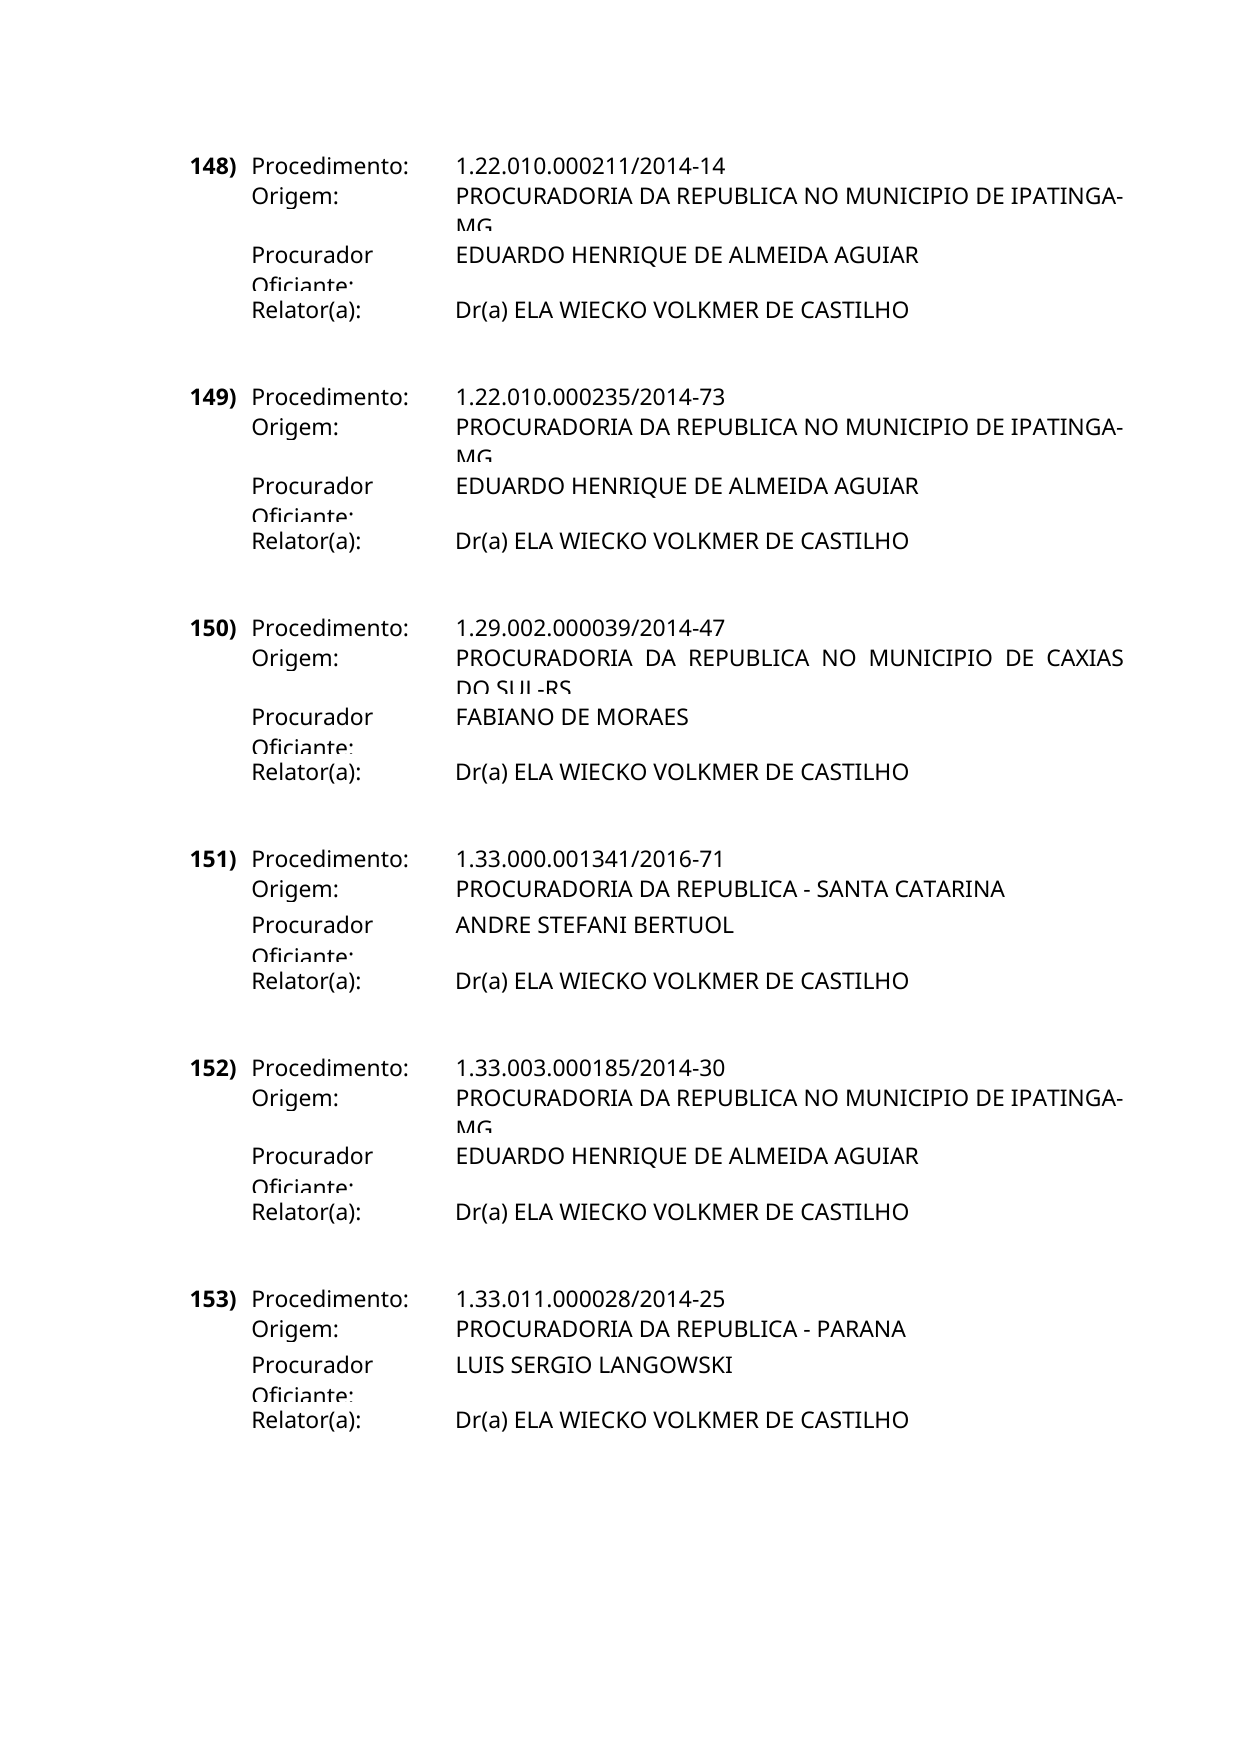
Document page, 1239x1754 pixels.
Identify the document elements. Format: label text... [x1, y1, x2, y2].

table_cell [0, 209, 189, 231]
table_cell [1125, 965, 1239, 995]
table_cell [251, 995, 455, 1052]
table_cell [455, 324, 1124, 381]
table_cell [251, 1341, 455, 1349]
table_cell [189, 701, 251, 752]
table_cell [455, 786, 1124, 843]
table_cell [0, 239, 189, 289]
table_cell [189, 995, 251, 1052]
table_cell [1125, 231, 1239, 238]
table_cell [455, 693, 1124, 701]
table_cell [189, 909, 251, 960]
table_cell [1125, 1349, 1239, 1400]
table_cell [0, 440, 189, 462]
table_cell [1125, 995, 1239, 1052]
table_cell LUIS SERGIO LANGOWSKI [455, 1349, 1124, 1400]
table_cell [1125, 1140, 1239, 1191]
table_cell [0, 525, 189, 555]
table_cell 1.22.010.000235/2014-73 [455, 381, 1124, 409]
table_cell [0, 756, 189, 786]
table_cell [1125, 1341, 1239, 1349]
table_cell [1125, 462, 1239, 469]
table_cell [0, 965, 189, 995]
table_cell [189, 294, 251, 324]
table_cell [251, 786, 455, 843]
table_cell [0, 231, 189, 238]
table_cell [1125, 701, 1239, 752]
table_cell [0, 1196, 189, 1226]
table_cell [189, 411, 251, 439]
table_cell [0, 1052, 189, 1080]
table_cell [1125, 294, 1239, 324]
table_cell [1125, 671, 1239, 693]
table_cell 152) [189, 1052, 251, 1080]
table_cell [1125, 470, 1239, 521]
table_cell [0, 612, 189, 641]
table_cell [251, 671, 455, 693]
table_header Relator(a): [251, 965, 455, 993]
table_cell [189, 671, 251, 693]
table_cell PROCURADORIA DA REPUBLICA - PARANA [455, 1313, 1124, 1341]
table_cell [1125, 902, 1239, 909]
table_cell [189, 1404, 251, 1434]
table_cell 148) [189, 150, 251, 178]
table_cell [251, 324, 455, 381]
table_cell [455, 1226, 1124, 1283]
table_cell [189, 693, 251, 701]
table_cell [189, 1133, 251, 1140]
table_cell [189, 209, 251, 231]
table_cell [1125, 786, 1239, 843]
table_cell 153) [189, 1283, 251, 1311]
table_header [0, 0, 189, 150]
table_cell [1125, 1196, 1239, 1226]
table_cell PROCURADORIA DA REPUBLICA NO MUNICIPIO DE IPATINGA-MG [455, 411, 1124, 462]
table_cell [189, 1313, 251, 1341]
table_cell [1125, 239, 1239, 289]
table_cell [189, 525, 251, 555]
table_cell [251, 1226, 455, 1283]
table_header Dr(a) ELA WIECKO VOLKMER DE CASTILHO [455, 294, 1122, 323]
table_cell [1125, 209, 1239, 231]
table_cell [0, 873, 189, 902]
table_header [251, 0, 455, 150]
table_cell [0, 411, 189, 439]
table_cell [189, 965, 251, 995]
table_header Dr(a) ELA WIECKO VOLKMER DE CASTILHO [455, 965, 1122, 993]
table_cell [455, 462, 1124, 469]
table_cell ANDRE STEFANI BERTUOL [455, 909, 1124, 960]
table_cell [189, 1341, 251, 1349]
table_cell [1125, 324, 1239, 381]
table_header Relator(a): [251, 525, 455, 554]
table_cell [0, 294, 189, 324]
table_cell [455, 1133, 1124, 1140]
table_cell [455, 555, 1124, 612]
table_cell [0, 1283, 189, 1311]
table_cell PROCURADORIA DA REPUBLICA NO MUNICIPIO DE IPATINGA-MG [455, 180, 1124, 231]
table_header [189, 0, 251, 150]
table_cell 1.33.011.000028/2014-25 [455, 1283, 1124, 1311]
table_cell EDUARDO HENRIQUE DE ALMEIDA AGUIAR [455, 239, 1124, 289]
table_cell [1125, 873, 1239, 902]
table_cell [1125, 1110, 1239, 1133]
table_cell [1125, 909, 1239, 960]
table_cell Procedimento: [251, 1283, 455, 1311]
table_cell [189, 1082, 251, 1110]
table_cell [1125, 756, 1239, 786]
table_cell [1125, 180, 1239, 208]
table_cell [0, 701, 189, 752]
table_cell 1.22.010.000211/2014-14 [455, 150, 1124, 178]
table_cell [0, 1140, 189, 1191]
table_cell [251, 440, 455, 462]
table_cell [189, 231, 251, 238]
table_cell [1125, 1313, 1239, 1341]
table_cell [455, 231, 1124, 238]
table_cell [189, 555, 251, 612]
table_cell [0, 1133, 189, 1140]
table_cell [0, 324, 189, 381]
table_cell [1125, 440, 1239, 462]
table_cell Procurador Oficiante: [251, 239, 455, 291]
table_cell [0, 843, 189, 872]
table_cell 151) [189, 843, 251, 872]
table_cell [189, 1349, 251, 1400]
table_header [1125, 0, 1239, 150]
table_cell [189, 642, 251, 671]
table_cell [455, 1341, 1124, 1349]
table_cell EDUARDO HENRIQUE DE ALMEIDA AGUIAR [455, 1140, 1124, 1191]
table_cell Procedimento: [251, 381, 455, 409]
table_cell [189, 324, 251, 381]
table_header Relator(a): [251, 1196, 455, 1224]
table_cell Procurador Oficiante: [251, 909, 455, 962]
table_cell [0, 1349, 189, 1400]
table_cell [1125, 555, 1239, 612]
table_cell [0, 671, 189, 693]
table_header Dr(a) ELA WIECKO VOLKMER DE CASTILHO [455, 1404, 1122, 1433]
table_cell [1125, 150, 1239, 178]
table_cell [0, 555, 189, 612]
table_cell [189, 470, 251, 521]
table_cell [1125, 642, 1239, 671]
table_cell [0, 642, 189, 671]
table_cell Procedimento: [251, 1052, 455, 1080]
table_cell [0, 1226, 189, 1283]
table_cell Procedimento: [251, 150, 455, 178]
table_cell [189, 1110, 251, 1133]
table_cell [189, 902, 251, 909]
table_cell [0, 1313, 189, 1341]
table_cell [251, 693, 455, 701]
table_cell [455, 902, 1124, 909]
table_cell Origem: [251, 1082, 455, 1110]
table_cell [189, 462, 251, 469]
table_cell PROCURADORIA DA REPUBLICA - SANTA CATARINA [455, 873, 1124, 902]
table_cell [0, 150, 189, 178]
table_cell [455, 995, 1124, 1052]
table_cell PROCURADORIA DA REPUBLICA NO MUNICIPIO DE CAXIAS DO SUL-RS [455, 642, 1124, 693]
table_header Relator(a): [251, 294, 455, 323]
table_cell [251, 462, 455, 469]
table_cell [0, 1341, 189, 1349]
table_cell [1125, 693, 1239, 701]
table_cell [189, 756, 251, 786]
table_cell 150) [189, 612, 251, 641]
table_cell [1125, 1082, 1239, 1110]
table_cell [251, 209, 455, 231]
table_cell 1.29.002.000039/2014-47 [455, 612, 1124, 641]
table_cell [0, 1110, 189, 1133]
table_cell [189, 180, 251, 208]
table_cell [0, 1082, 189, 1110]
table_header [455, 0, 1124, 150]
table_header Dr(a) ELA WIECKO VOLKMER DE CASTILHO [455, 1196, 1122, 1224]
table_cell [189, 786, 251, 843]
table_cell Origem: [251, 411, 455, 439]
table_cell [1125, 612, 1239, 641]
table_cell Procurador Oficiante: [251, 701, 455, 753]
table_cell FABIANO DE MORAES [455, 701, 1124, 752]
table_cell [1125, 1283, 1239, 1311]
table_cell [0, 995, 189, 1052]
table_cell [1125, 843, 1239, 872]
table_cell [0, 180, 189, 208]
table_cell [251, 1110, 455, 1133]
table_cell [189, 239, 251, 289]
table_cell 1.33.000.001341/2016-71 [455, 843, 1124, 872]
table_cell 149) [189, 381, 251, 409]
table_header Relator(a): [251, 756, 455, 785]
table_cell Procedimento: [251, 612, 455, 641]
table_cell [0, 902, 189, 909]
table_header Dr(a) ELA WIECKO VOLKMER DE CASTILHO [455, 525, 1122, 554]
table_cell Origem: [251, 642, 455, 671]
table_cell [1125, 525, 1239, 555]
table_cell [189, 1140, 251, 1191]
table_cell PROCURADORIA DA REPUBLICA NO MUNICIPIO DE IPATINGA-MG [455, 1082, 1124, 1133]
table_cell [1125, 1404, 1239, 1434]
table_cell [0, 462, 189, 469]
table_cell Procurador Oficiante: [251, 1349, 455, 1401]
table_cell [0, 381, 189, 409]
table_cell [1125, 381, 1239, 409]
table_cell [0, 786, 189, 843]
table_cell Origem: [251, 180, 455, 208]
table_cell [0, 693, 189, 701]
table_cell EDUARDO HENRIQUE DE ALMEIDA AGUIAR [455, 470, 1124, 521]
table_cell Procedimento: [251, 843, 455, 872]
table_cell [0, 470, 189, 521]
table_cell Procurador Oficiante: [251, 1140, 455, 1193]
table_cell [1125, 1052, 1239, 1080]
table_header Relator(a): [251, 1404, 455, 1433]
table_cell Procurador Oficiante: [251, 470, 455, 522]
table_cell [0, 1404, 189, 1434]
table_cell [1125, 411, 1239, 439]
table_cell [1125, 1133, 1239, 1140]
table_cell [189, 1196, 251, 1226]
table_cell [189, 1226, 251, 1283]
table_cell [251, 231, 455, 238]
table_header Dr(a) ELA WIECKO VOLKMER DE CASTILHO [455, 756, 1122, 785]
table_cell [251, 555, 455, 612]
table_cell [251, 902, 455, 909]
table_cell 1.33.003.000185/2014-30 [455, 1052, 1124, 1080]
table_cell [189, 440, 251, 462]
table_cell [1125, 1226, 1239, 1283]
table_cell [189, 873, 251, 902]
table_cell [0, 909, 189, 960]
table_cell Origem: [251, 1313, 455, 1341]
table_cell [251, 1133, 455, 1140]
table_cell Origem: [251, 873, 455, 902]
